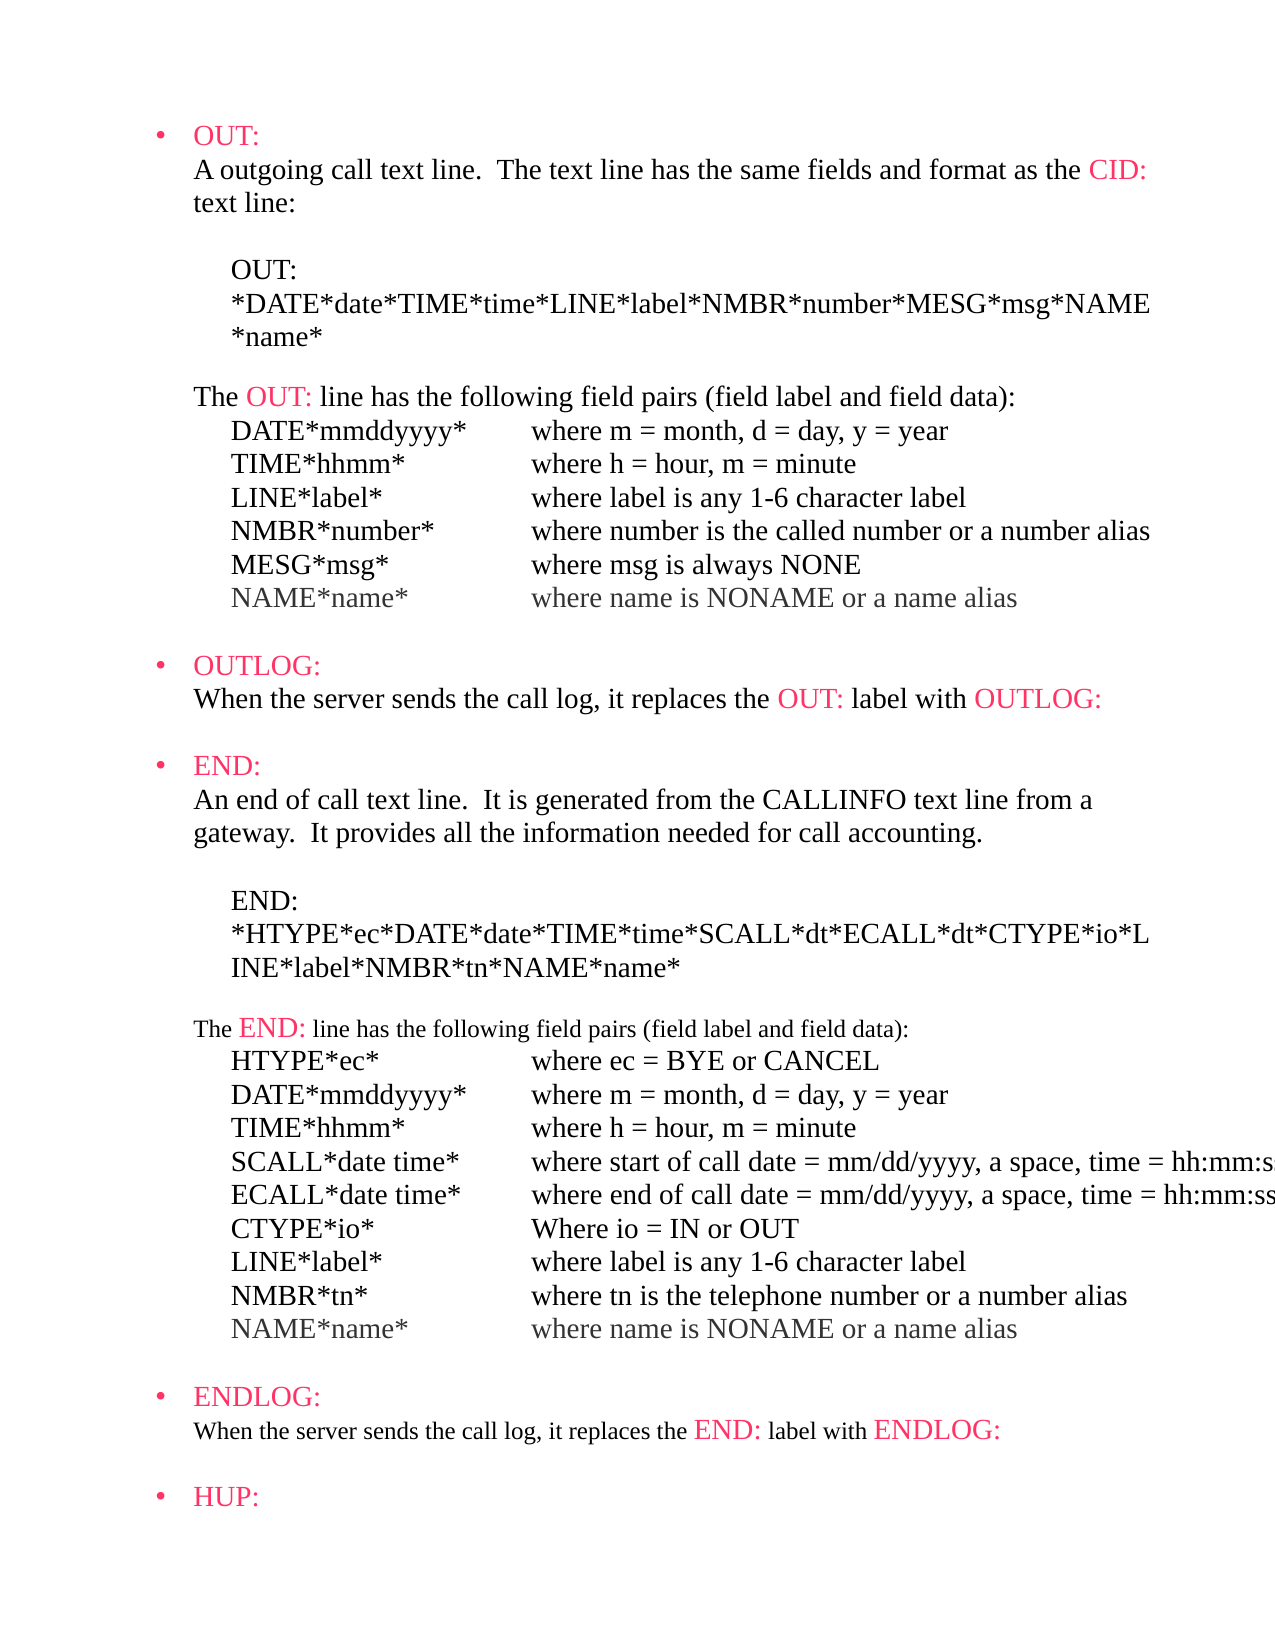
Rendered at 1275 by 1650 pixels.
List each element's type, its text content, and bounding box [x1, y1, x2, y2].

list ENDLOG: [156, 1379, 1157, 1412]
table_cell where m = month, d = day, y = year [495, 1077, 1275, 1110]
list An end of call text line. It is generated from the CALLINFO text line from a gateway. It provides all the information needed for call accounting. [156, 782, 1157, 849]
list HUP: [156, 1479, 1157, 1513]
table_cell DATE*mmddyyyy* [118, 1077, 494, 1110]
table_cell where label is any 1-6 character label [495, 1245, 1275, 1278]
table_cell where start of call date = mm/dd/yyyy, a space, time = hh:mm:ss [495, 1144, 1275, 1177]
list The END: line has the following field pairs (field label and field data): [156, 1010, 1157, 1043]
table_cell MESG*msg* [118, 547, 494, 581]
list A outgoing call text line. The text line has the same fields and format as the CID: text line: [156, 152, 1157, 219]
table_cell NAME*name* [118, 1312, 494, 1345]
table_cell SCALL*date time* [118, 1144, 494, 1177]
list OUT: [156, 118, 1157, 152]
table_header where ec = BYE or CANCEL [495, 1043, 1275, 1077]
table_cell Where io = IN or OUT [495, 1211, 1275, 1244]
table_cell LINE*label* [118, 480, 494, 513]
table_cell where h = hour, m = minute [495, 1110, 1275, 1144]
table_header HTYPE*ec* [118, 1043, 494, 1077]
table_cell NMBR*tn* [118, 1278, 494, 1312]
table_cell LINE*label* [118, 1245, 494, 1278]
table_cell TIME*hhmm* [118, 1110, 494, 1144]
table_cell where label is any 1-6 character label [495, 480, 1275, 513]
table_cell where h = hour, m = minute [495, 446, 1275, 480]
list When the server sends the call log, it replaces the END: label with ENDLOG: [156, 1412, 1157, 1446]
table_cell where name is NONAME or a name alias [495, 1312, 1275, 1345]
table_cell where end of call date = mm/dd/yyyy, a space, time = hh:mm:ss [495, 1178, 1275, 1211]
table_cell CTYPE*io* [118, 1211, 494, 1244]
list The OUT: line has the following field pairs (field label and field data): [156, 379, 1157, 413]
table_cell where tn is the telephone number or a number alias [495, 1278, 1275, 1312]
list When the server sends the call log, it replaces the OUT: label with OUTLOG: [156, 681, 1157, 715]
table_header where m = month, d = day, y = year [495, 413, 1275, 446]
list END: [156, 748, 1157, 782]
table_cell NMBR*number* [118, 514, 494, 547]
table_cell where msg is always NONE [495, 547, 1275, 581]
list END: *HTYPE*ec*DATE*date*TIME*time*SCALL*dt*ECALL*dt*CTYPE*io*LINE*label*NMBR*tn*NAME*name* [193, 883, 1157, 983]
list OUTLOG: [156, 648, 1157, 681]
table_cell ECALL*date time* [118, 1178, 494, 1211]
list OUT: *DATE*date*TIME*time*LINE*label*NMBR*number*MESG*msg*NAME*name* [193, 252, 1157, 353]
table_cell where number is the called number or a number alias [495, 514, 1275, 547]
table_cell where name is NONAME or a name alias [495, 581, 1275, 614]
table_cell NAME*name* [118, 581, 494, 614]
table_header DATE*mmddyyyy* [118, 413, 494, 446]
table_cell TIME*hhmm* [118, 446, 494, 480]
